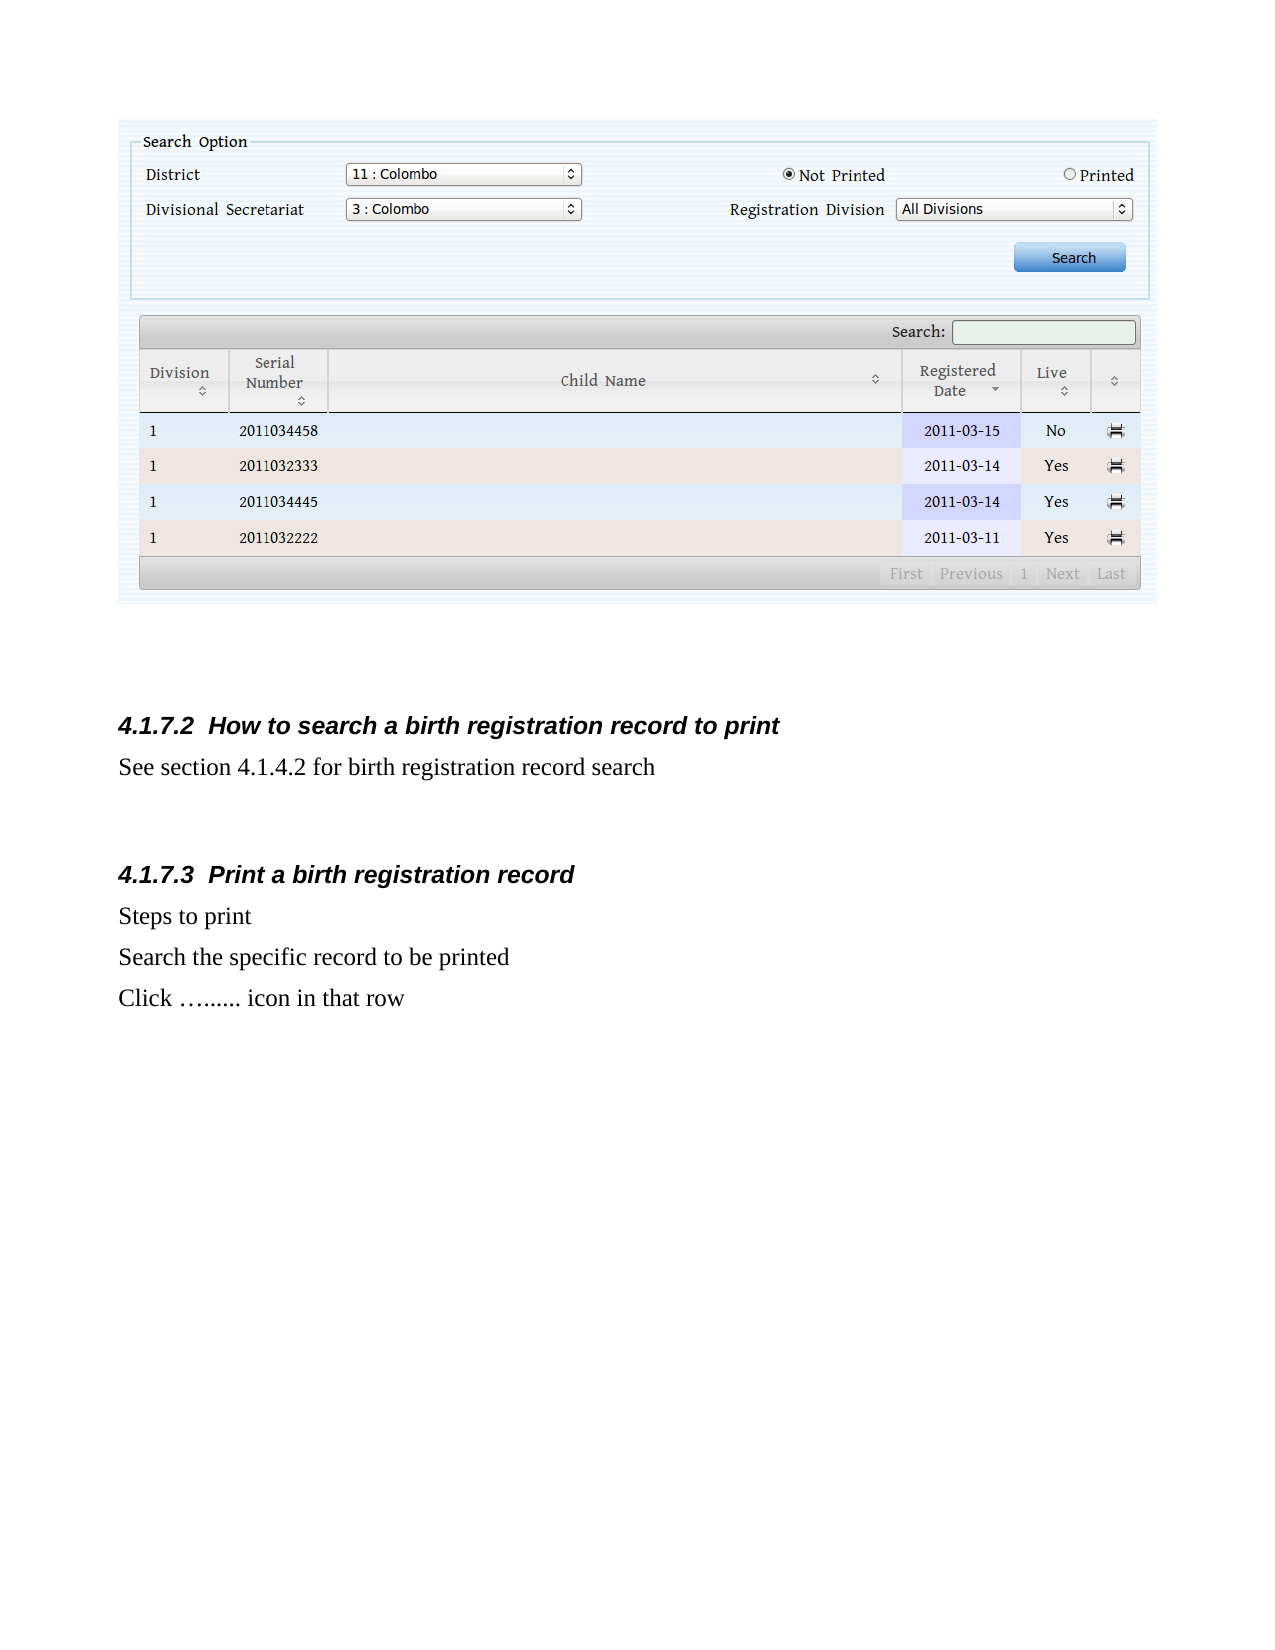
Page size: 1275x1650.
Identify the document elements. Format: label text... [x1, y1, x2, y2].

subtitle Print a birth registration record [118, 860, 1157, 888]
text Search the specific record to be printed [118, 942, 1157, 971]
text Click …...... icon in that row [118, 983, 1157, 1012]
text See section 4.1.4.2 for birth registration record search [118, 752, 1157, 781]
text Steps to print [118, 901, 1157, 929]
picture [118, 118, 1157, 604]
subtitle How to search a birth registration record to print [118, 711, 1157, 740]
